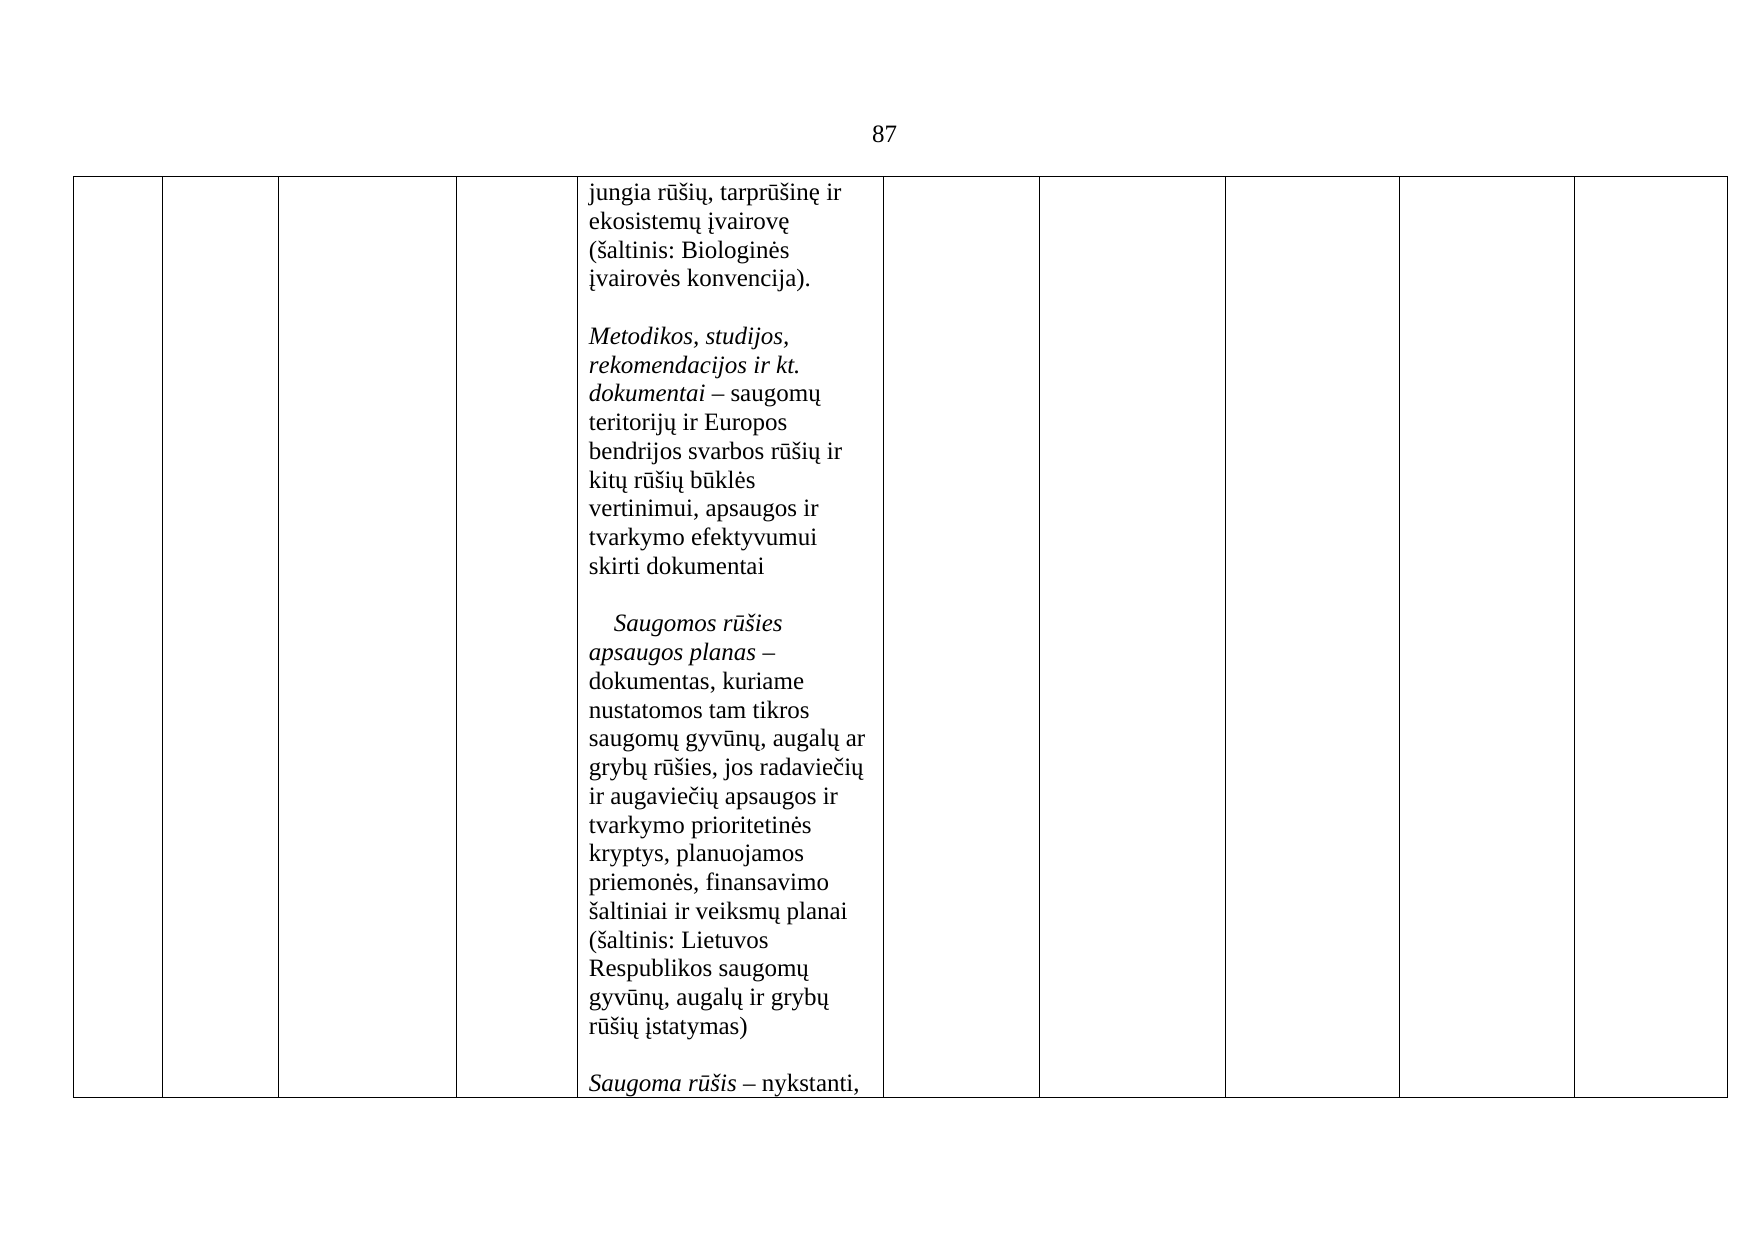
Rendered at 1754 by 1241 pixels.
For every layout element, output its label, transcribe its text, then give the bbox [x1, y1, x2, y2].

table_cell [1040, 177, 1225, 1097]
table_cell [74, 177, 162, 1097]
table_cell [1400, 177, 1574, 1097]
table_cell [457, 177, 577, 1097]
table_cell [279, 177, 456, 1097]
table_cell [884, 177, 1039, 1097]
table_cell [163, 177, 278, 1097]
table_cell [1226, 177, 1399, 1097]
table_cell jungia rūšių, tarprūšinę ir ekosistemų įvairovę (šaltinis: Biologinės įvairovės konvencija). Metodikos, studijos, rekomendacijos ir kt. dokumentai – saugomų teritorijų ir Europos bendrijos svarbos rūšių ir kitų rūšių būklės vertinimui, apsaugos ir tvarkymo efektyvumui skirti dokumentai Saugomos rūšies apsaugos planas – dokumentas, kuriame nustatomos tam tikros saugomų gyvūnų, augalų ar grybų rūšies, jos radaviečių ir augaviečių apsaugos ir tvarkymo prioritetinės kryptys, planuojamos priemonės, finansavimo šaltiniai ir veiksmų planai (šaltinis: Lietuvos Respublikos saugomų gyvūnų, augalų ir grybų rūšių įstatymas) Saugoma rūšis – nykstanti, [578, 177, 883, 1097]
table_cell [1575, 177, 1727, 1097]
